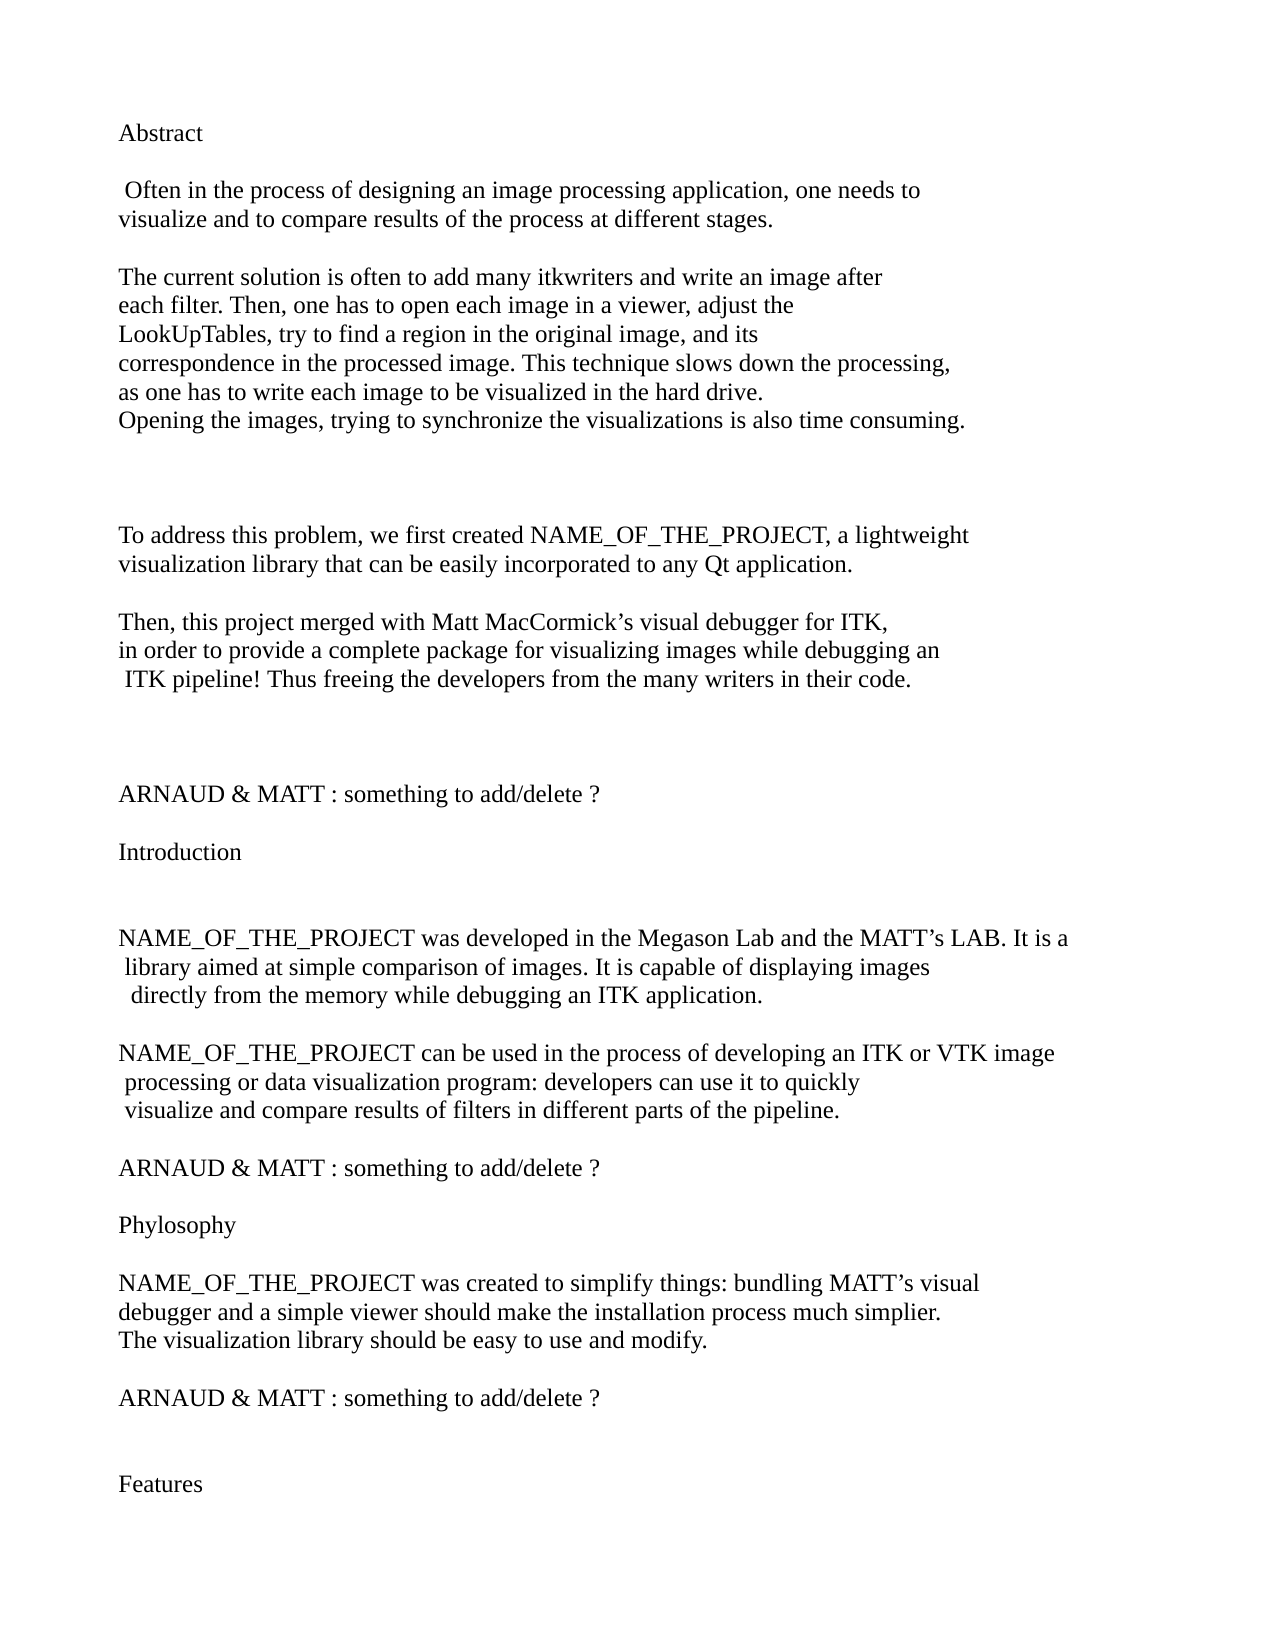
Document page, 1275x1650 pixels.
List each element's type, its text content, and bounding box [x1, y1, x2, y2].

text LookUpTables, try to find a region in the original image, and its [118, 319, 1157, 348]
text in order to provide a complete package for visualizing images while debugging an [118, 636, 1157, 664]
text visualize and compare results of filters in different parts of the pipeline. [118, 1096, 1157, 1124]
text processing or data visualization program: developers can use it to quickly [118, 1067, 1157, 1096]
text library aimed at simple comparison of images. It is capable of displaying images [118, 952, 1157, 981]
text Opening the images, trying to synchronize the visualizations is also time consuming. [118, 406, 1157, 434]
text NAME_OF_THE_PROJECT can be used in the process of developing an ITK or VTK image [118, 1038, 1157, 1067]
text correspondence in the processed image. This technique slows down the processing, [118, 348, 1157, 377]
text ARNAUD & MATT : something to add/delete ? [118, 1153, 1157, 1182]
text The visualization library should be easy to use and modify. [118, 1326, 1157, 1354]
text NAME_OF_THE_PROJECT was developed in the Megason Lab and the MATT’s LAB. It is a [118, 923, 1157, 952]
text The current solution is often to add many itkwriters and write an image after [118, 262, 1157, 291]
text as one has to write each image to be visualized in the hard drive. [118, 377, 1157, 406]
text directly from the memory while debugging an ITK application. [118, 981, 1157, 1009]
text Features [118, 1469, 1157, 1498]
text visualization library that can be easily incorporated to any Qt application. [118, 549, 1157, 578]
text visualize and to compare results of the process at different stages. [118, 204, 1157, 233]
text ARNAUD & MATT : something to add/delete ? [118, 1383, 1157, 1412]
text NAME_OF_THE_PROJECT was created to simplify things: bundling MATT’s visual [118, 1268, 1157, 1297]
text Phylosophy [118, 1211, 1157, 1239]
text Introduction [118, 837, 1157, 866]
text To address this problem, we first created NAME_OF_THE_PROJECT, a lightweight [118, 521, 1157, 549]
text Abstract [118, 118, 1157, 147]
text each filter. Then, one has to open each image in a viewer, adjust the [118, 291, 1157, 319]
text Often in the process of designing an image processing application, one needs to [118, 176, 1157, 204]
text ARNAUD & MATT : something to add/delete ? [118, 779, 1157, 808]
text debugger and a simple viewer should make the installation process much simplier. [118, 1297, 1157, 1326]
text ITK pipeline! Thus freeing the developers from the many writers in their code. [118, 664, 1157, 693]
text Then, this project merged with Matt MacCormick’s visual debugger for ITK, [118, 607, 1157, 636]
